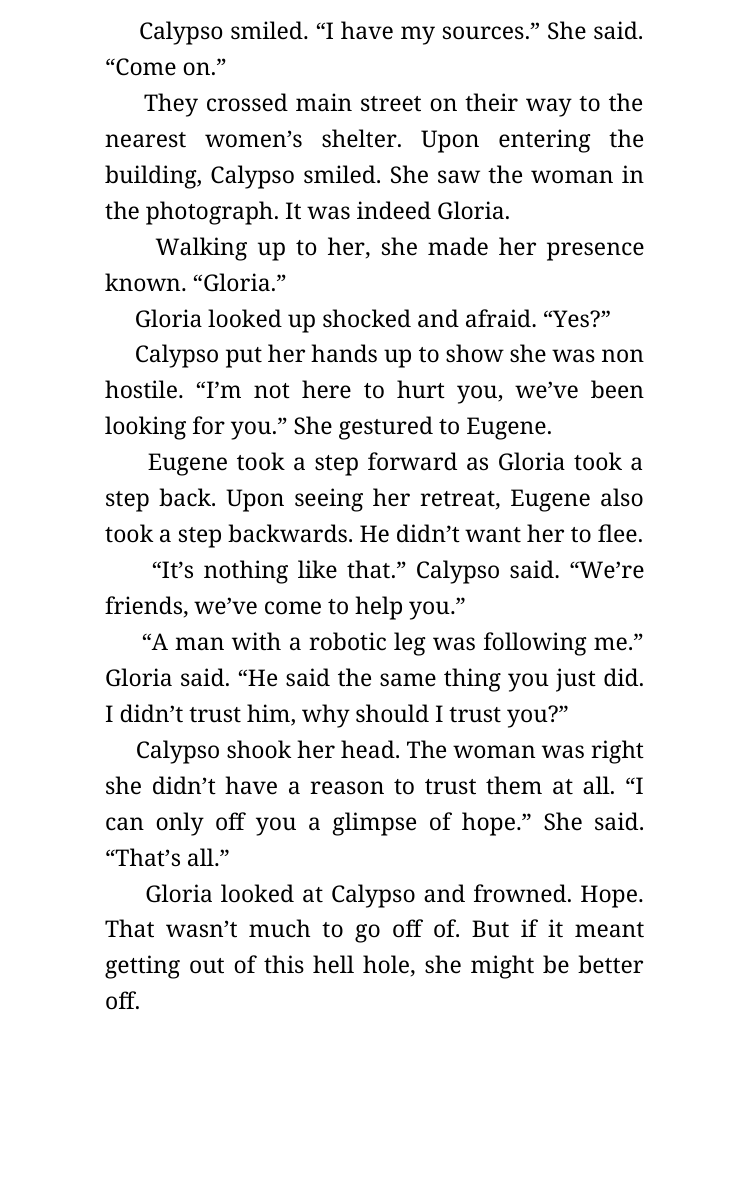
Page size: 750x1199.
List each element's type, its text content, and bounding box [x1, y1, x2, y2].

text Gloria looked at Calypso and frowned. Hope. That wasn’t much to go off of. But if it meant getting out of this hell hole, she might be better off. [105, 877, 645, 1017]
text Calypso smiled. “I have my sources.” She said. “Come on.” [105, 15, 645, 82]
text Calypso shook her head. The woman was right she didn’t have a reason to trust them at all. “I can only off you a glimpse of hope.” She said. “That’s all.” [105, 734, 645, 873]
text Gloria looked up shocked and afraid. “Yes?” [105, 302, 645, 334]
text Walking up to her, she made her presence known. “Gloria.” [105, 231, 645, 298]
text Calypso put her hands up to show she was non hostile. “I’m not here to hurt you, we’ve been looking for you.” She gestured to Eugene. [105, 338, 645, 442]
text “A man with a robotic leg was following me.” Gloria said. “He said the same thing you just did. I didn’t trust him, why should I trust you?” [105, 626, 645, 729]
text “It’s nothing like that.” Calypso said. “We’re friends, we’ve come to help you.” [105, 554, 645, 621]
text They crossed main street on their way to the nearest women’s shelter. Upon entering the building, Calypso smiled. She saw the woman in the photograph. It was indeed Gloria. [105, 87, 645, 226]
text Eugene took a step forward as Gloria took a step back. Upon seeing her retreat, Eugene also took a step backwards. He didn’t want her to flee. [105, 446, 645, 549]
